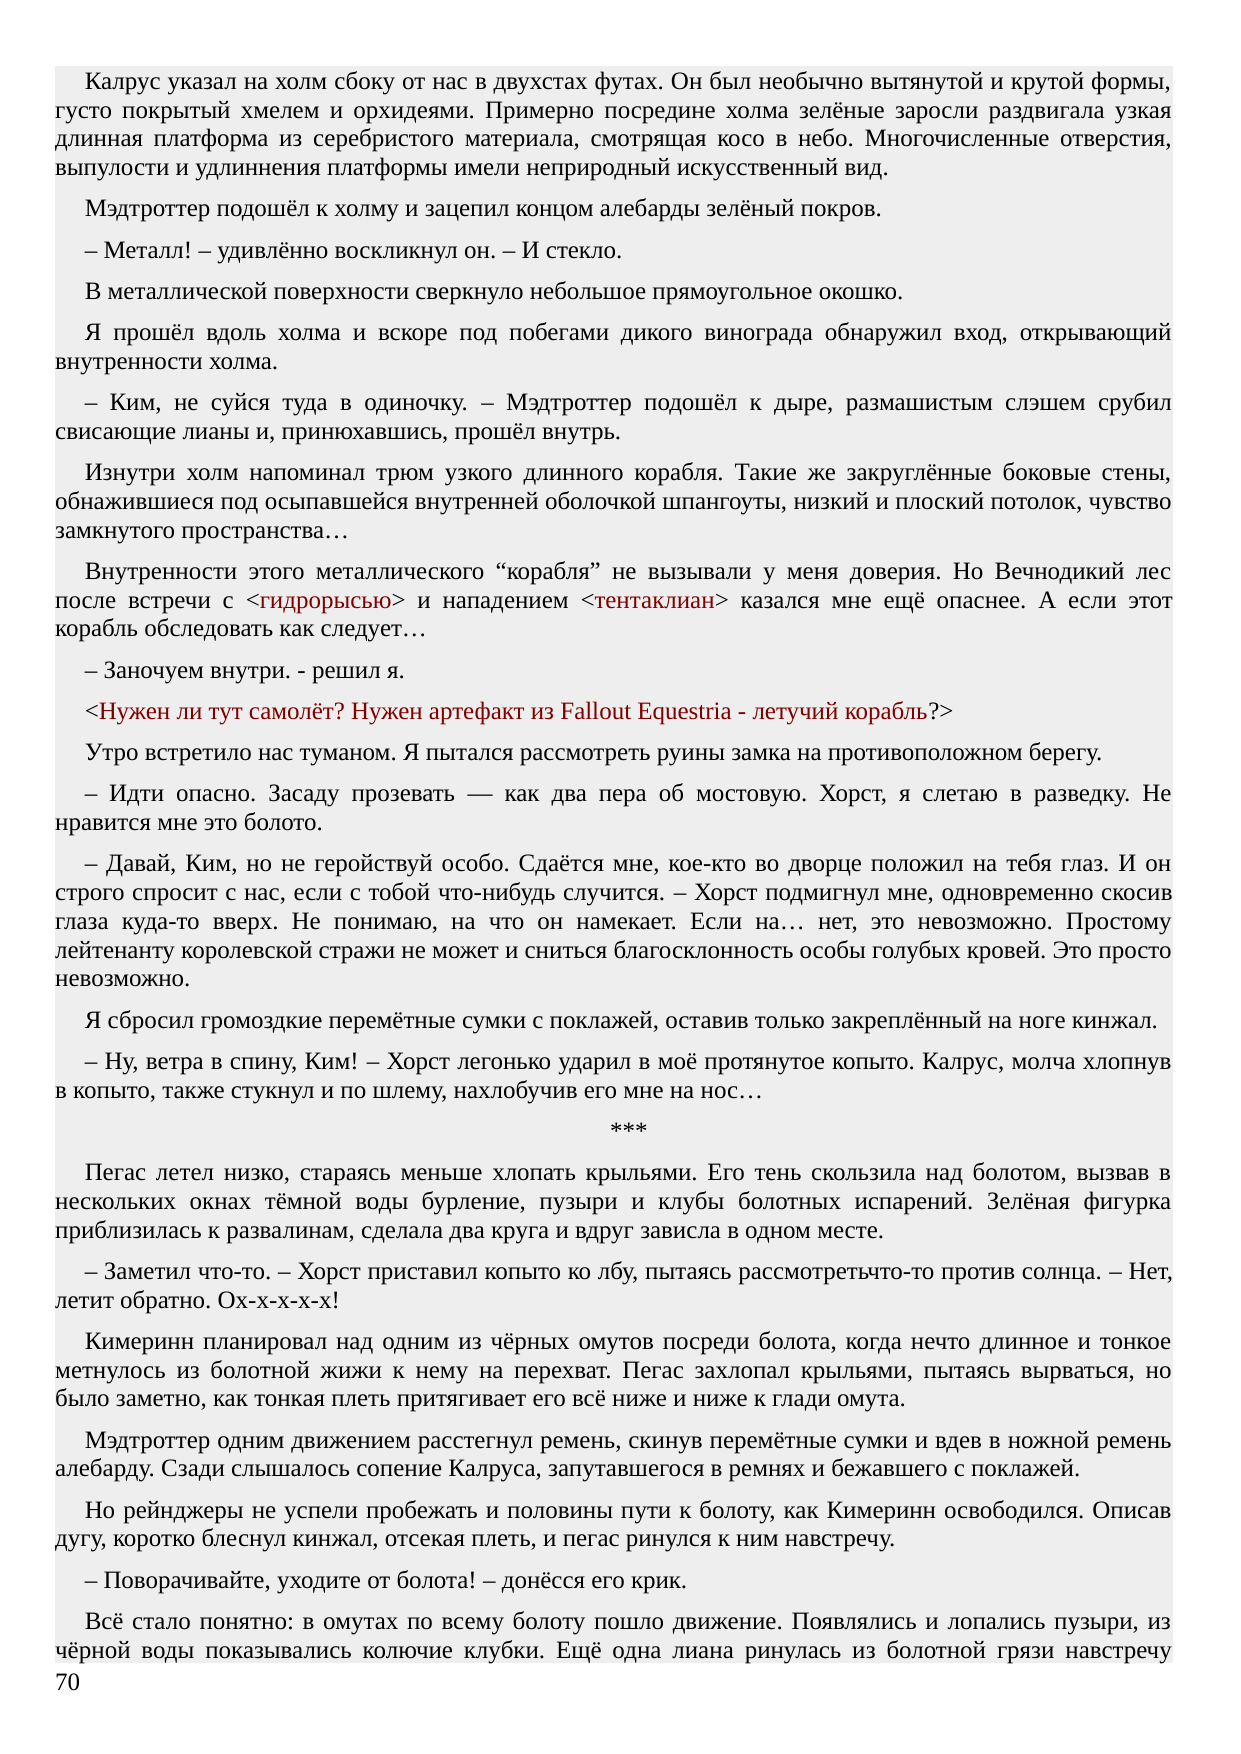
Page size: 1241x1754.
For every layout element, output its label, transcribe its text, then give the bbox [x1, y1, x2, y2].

text Изнутри холм напоминал трюм узкого длинного корабля. Такие же закруглённые боковые стены, обнажившиеся под осыпавшейся внутренней оболочкой шпангоуты, низкий и плоский потолок, чувство замкнутого пространства… [55, 457, 1173, 543]
text В металлической поверхности сверкнуло небольшое прямоугольное окошко. [55, 276, 1173, 305]
text Кимеринн планировал над одним из чёрных омутов посреди болота, когда нечто длинное и тонкое метнулось из болотной жижи к нему на перехват. Пегас захлопал крыльями, пытаясь вырваться, но было заметно, как тонкая плеть притягивает его всё ниже и ниже к глади омута. [55, 1326, 1173, 1412]
text Утро встретило нас туманом. Я пытался рассмотреть руины замка на противоположном берегу. [55, 737, 1173, 766]
text – Поворачивайте, уходите от болота! – донёсся его крик. [55, 1565, 1173, 1593]
text Мэдтроттер подошёл к холму и зацепил концом алебарды зелёный покров. [55, 193, 1173, 222]
text Мэдтроттер одним движением расстегнул ремень, скинув перемётные сумки и вдев в ножной ремень алебарду. Сзади слышалось сопение Калруса, запутавшегося в ремнях и бежавшего с поклажей. [55, 1425, 1173, 1482]
text Калрус указал на холм сбоку от нас в двухстах футах. Он был необычно вытянутой и крутой формы, густо покрытый хмелем и орхидеями. Примерно посредине холма зелёные заросли раздвигала узкая длинная платформа из серебристого материала, смотрящая косо в небо. Многочисленные отверстия, выпулости и удлиннения платформы имели неприродный искусственный вид. [55, 66, 1173, 181]
text – Заночуем внутри. - решил я. [55, 655, 1173, 683]
text – Металл! – удивлённо воскликнул он. – И стекло. [55, 235, 1173, 263]
text – Давай, Ким, но не геройствуй особо. Сдаётся мне, кое-кто во дворце положил на тебя глаз. И он строго спросит с нас, если с тобой что-нибудь случится. – Хорст подмигнул мне, одновременно скосив глаза куда-то вверх. Не понимаю, на что он намекает. Если на… нет, это невозможно. Простому лейтенанту королевской стражи не может и сниться благосклонность особы голубых кровей. Это просто невозможно. [55, 848, 1173, 992]
text Пегас летел низко, стараясь меньше хлопать крыльями. Его тень скользила над болотом, вызвав в нескольких окнах тёмной воды бурление, пузыри и клубы болотных испарений. Зелёная фигурка приблизилась к развалинам, сделала два круга и вдруг зависла в одном месте. [55, 1157, 1173, 1243]
text Я прошёл вдоль холма и вскоре под побегами дикого винограда обнаружил вход, открывающий внутренности холма. [55, 317, 1173, 375]
text – Ким, не суйся туда в одиночку. – Мэдтроттер подошёл к дыре, размашистым слэшем срубил свисающие лианы и, принюхавшись, прошёл внутрь. [55, 387, 1173, 445]
text Я сбросил громоздкие перемётные сумки с поклажей, оставив только закреплённый на ноге кинжал. [55, 1005, 1173, 1033]
text Но рейнджеры не успели пробежать и половины пути к болоту, как Кимеринн освободился. Описав дугу, коротко блеснул кинжал, отсекая плеть, и пегас ринулся к ним навстречу. [55, 1495, 1173, 1552]
text – Идти опасно. Засаду прозевать — как два пера об мостовую. Хорст, я слетаю в разведку. Не нравится мне это болото. [55, 778, 1173, 836]
text Внутренности этого металлического “корабля” не вызывали у меня доверия. Но Вечнодикий лес после встречи с <гидрорысью> и нападением <тентаклиан> казался мне ещё опаснее. А если этот корабль обследовать как следует… [55, 556, 1173, 642]
text – Ну, ветра в спину, Ким! – Хорст легонько ударил в моё протянутое копыто. Калрус, молча хлопнув в копыто, также стукнул и по шлему, нахлобучив его мне на нос… [55, 1046, 1173, 1103]
text – Заметил что-то. – Хорст приставил копыто ко лбу, пытаясь рассмотретьчто-то против солнца. – Нет, летит обратно. Ох-х-х-х-х! [55, 1256, 1173, 1313]
text *** [55, 1116, 1173, 1145]
text <Нужен ли тут самолёт? Нужен артефакт из Fallout Equestria - летучий корабль?> [55, 696, 1173, 725]
text Всё стало понятно: в омутах по всему болоту пошло движение. Появлялись и лопались пузыри, из чёрной воды показывались колючие клубки. Ещё одна лиана ринулась из болотной грязи навстречу [55, 1606, 1173, 1663]
